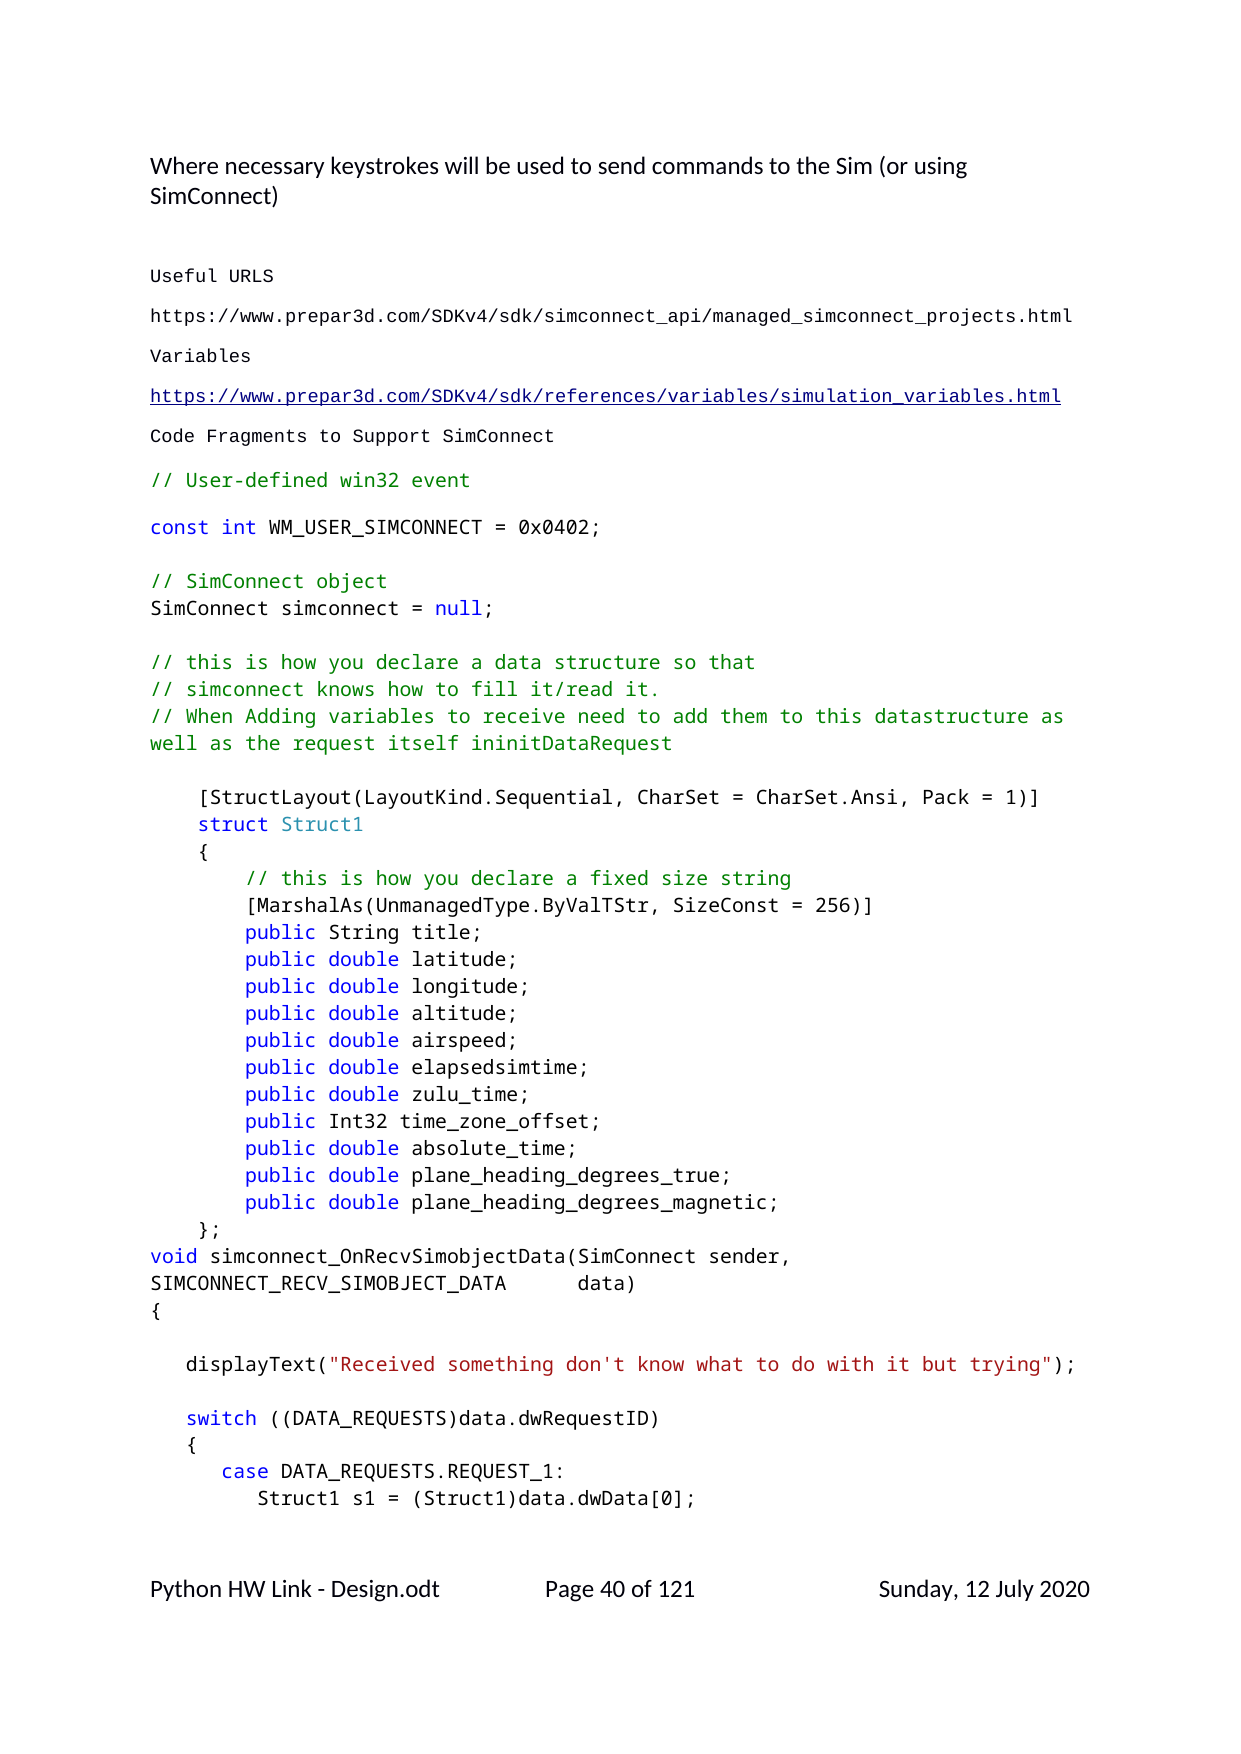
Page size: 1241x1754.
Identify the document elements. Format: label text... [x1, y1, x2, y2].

text public double altitude; [150, 999, 1090, 1026]
text Where necessary keystrokes will be used to send commands to the Sim (or using SimConnect) [150, 150, 1090, 211]
text public double longitude; [150, 972, 1090, 999]
text // this is how you declare a data structure so that [150, 648, 1090, 675]
text public double elapsedsimtime; [150, 1053, 1090, 1080]
text https://www.prepar3d.com/SDKv4/sdk/references/variables/simulation_variables.html [150, 387, 1090, 408]
text public double absolute_time; [150, 1134, 1090, 1161]
text void simconnect_OnRecvSimobjectData(SimConnect sender, SIMCONNECT_RECV_SIMOBJECT_DATA data) [150, 1242, 1090, 1296]
text Variables [150, 347, 1090, 368]
text { [150, 837, 1090, 864]
text struct Struct1 [150, 810, 1090, 837]
text case DATA_REQUESTS.REQUEST_1: [150, 1458, 1090, 1485]
text const int WM_USER_SIMCONNECT = 0x0402; [150, 513, 1090, 540]
text switch ((DATA_REQUESTS)data.dwRequestID) [150, 1404, 1090, 1431]
text public String title; [150, 918, 1090, 945]
text // simconnect knows how to fill it/read it. [150, 675, 1090, 702]
text // SimConnect object [150, 567, 1090, 594]
text displayText("Received something don't know what to do with it but trying"); [150, 1350, 1090, 1377]
text https://www.prepar3d.com/SDKv4/sdk/simconnect_api/managed_simconnect_projects.html [150, 307, 1090, 328]
text { [150, 1431, 1090, 1458]
text public double airspeed; [150, 1026, 1090, 1053]
text // this is how you declare a fixed size string [150, 864, 1090, 891]
text public double latitude; [150, 945, 1090, 972]
text Useful URLS [150, 267, 1090, 288]
text Struct1 s1 = (Struct1)data.dwData[0]; [150, 1485, 1090, 1512]
text [MarshalAs(UnmanagedType.ByValTStr, SizeConst = 256)] [150, 891, 1090, 918]
text Code Fragments to Support SimConnect [150, 427, 1090, 448]
text // User-defined win32 event [150, 467, 1090, 493]
text public double zulu_time; [150, 1080, 1090, 1107]
text [StructLayout(LayoutKind.Sequential, CharSet = CharSet.Ansi, Pack = 1)] [150, 783, 1090, 810]
text { [150, 1296, 1090, 1323]
text }; [150, 1215, 1090, 1242]
text public double plane_heading_degrees_true; [150, 1161, 1090, 1188]
text public double plane_heading_degrees_magnetic; [150, 1188, 1090, 1215]
text public Int32 time_zone_offset; [150, 1107, 1090, 1134]
text SimConnect simconnect = null; [150, 594, 1090, 621]
text // When Adding variables to receive need to add them to this datastructure as well as the request itself ininitDataRequest [150, 702, 1090, 756]
